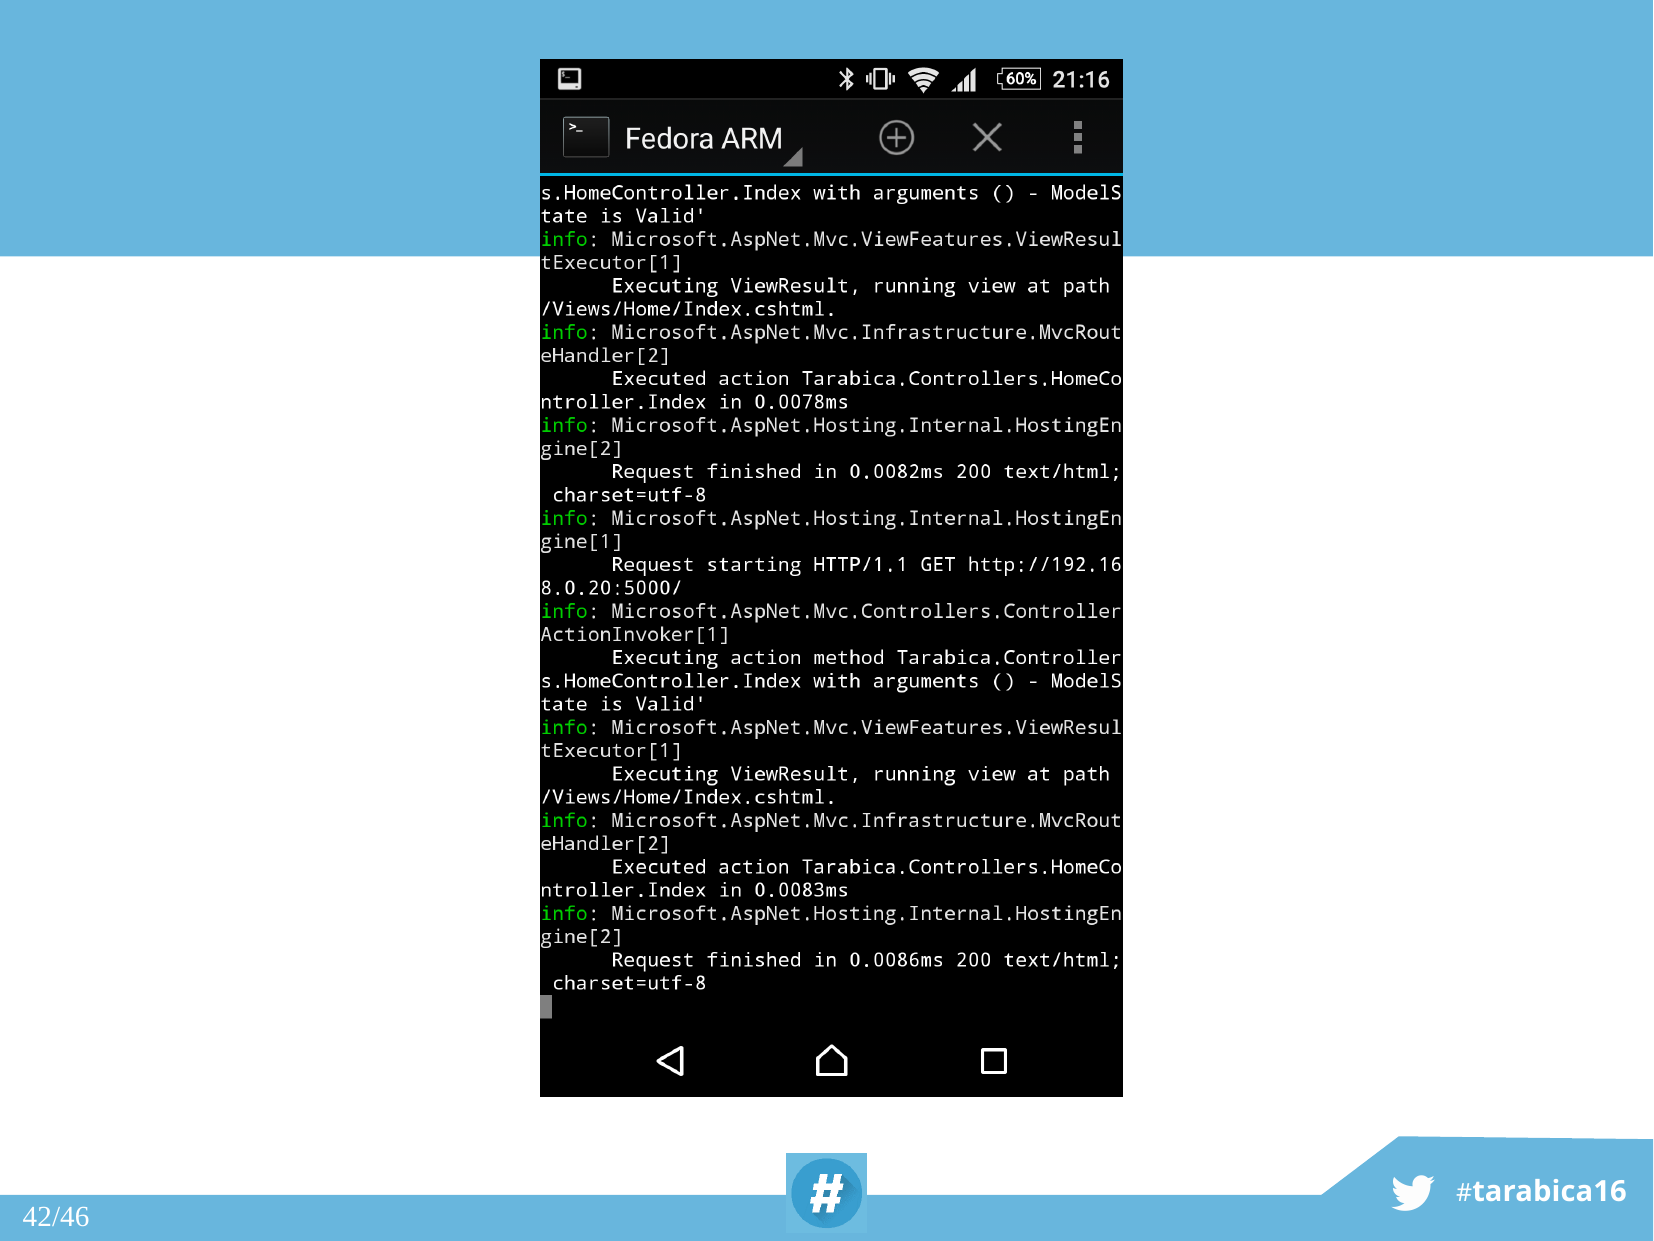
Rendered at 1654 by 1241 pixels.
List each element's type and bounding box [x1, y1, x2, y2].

picture [540, 59, 1123, 172]
picture [540, 177, 1123, 1097]
picture [1378, 1158, 1448, 1228]
picture [786, 1153, 867, 1233]
